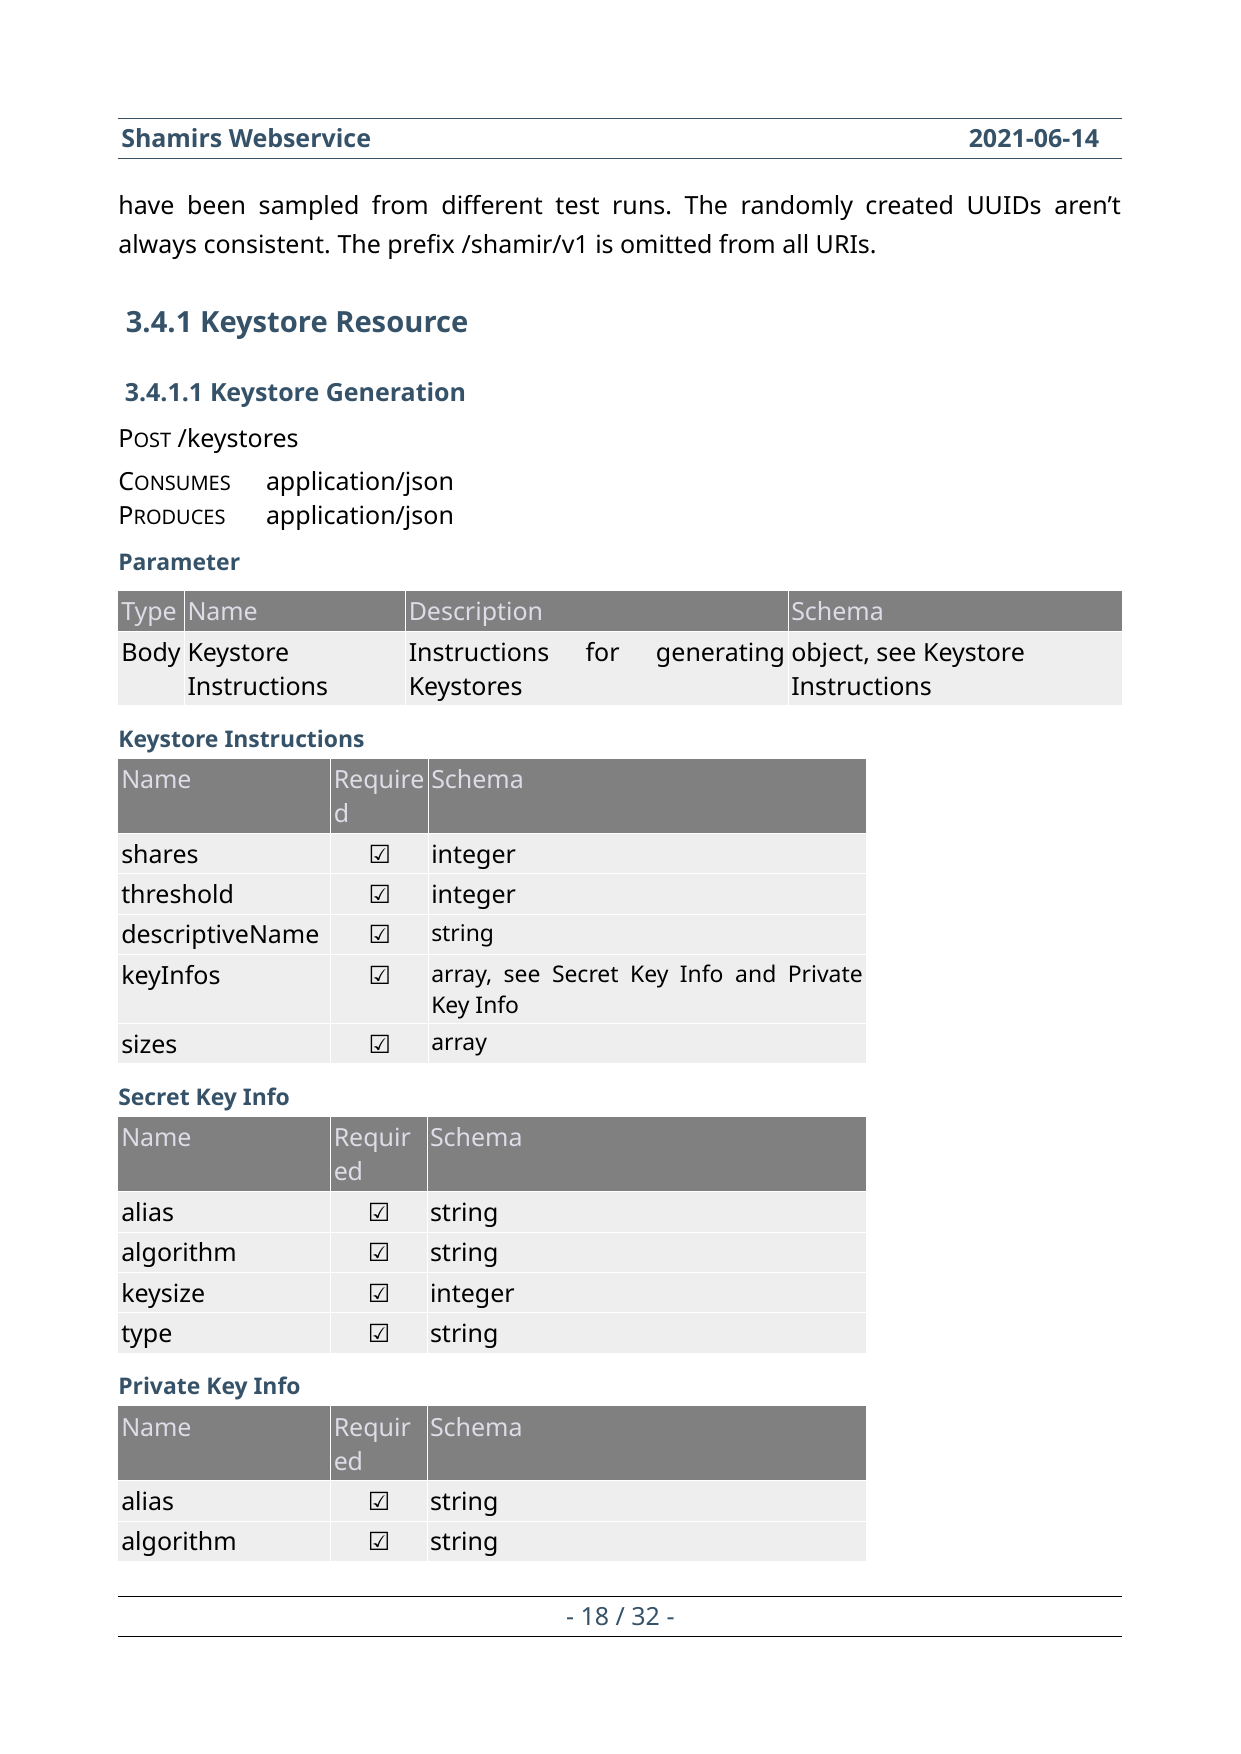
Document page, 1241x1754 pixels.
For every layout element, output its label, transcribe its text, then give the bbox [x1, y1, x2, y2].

table_cell Keystore Instructions [185, 632, 405, 705]
table_header Required [331, 1406, 427, 1480]
table_cell descriptiveName [118, 915, 330, 954]
table_cell ☑ [331, 915, 428, 954]
table_cell alias [118, 1192, 330, 1231]
table_header Schema [428, 1406, 866, 1480]
text Post /keystores [118, 421, 1122, 455]
table_cell integer [429, 834, 866, 873]
table_cell ☑ [331, 1192, 427, 1231]
table_header Name [185, 591, 405, 631]
subtitle Keystore Generation [118, 374, 1122, 408]
table_cell Body [118, 632, 184, 705]
table_cell ☑ [331, 1313, 427, 1353]
table_cell algorithm [118, 1522, 330, 1561]
table_cell sizes [118, 1024, 330, 1063]
table_header Schema [429, 759, 866, 833]
text Secret Key Info [118, 1081, 1122, 1112]
table_cell type [118, 1313, 330, 1353]
table_cell ☑ [331, 1522, 427, 1561]
table_cell alias [118, 1481, 330, 1521]
table_header Name [118, 759, 330, 833]
table_cell integer [429, 874, 866, 914]
table_cell string [428, 1313, 866, 1353]
table_cell algorithm [118, 1233, 330, 1272]
table_cell ☑ [331, 1024, 428, 1063]
table_header Description [406, 591, 788, 631]
text Keystore Instructions [118, 723, 1122, 754]
table_header Required [331, 759, 428, 833]
table_header Name [118, 1117, 330, 1191]
table_cell ☑ [331, 834, 428, 873]
text Private Key Info [118, 1370, 1122, 1402]
table_header Schema [789, 591, 1122, 631]
table_header Schema [428, 1117, 866, 1191]
table_cell keysize [118, 1273, 330, 1312]
text Consumes application/json [118, 464, 1122, 498]
table_cell ☑ [331, 1233, 427, 1272]
table_cell keyInfos [118, 955, 330, 1023]
table_cell string [428, 1192, 866, 1231]
table_cell shares [118, 834, 330, 873]
table_cell array [429, 1024, 866, 1063]
table_cell ☑ [331, 874, 428, 914]
table_cell ☑ [331, 1273, 427, 1312]
table_header Name [118, 1406, 330, 1480]
text have been sampled from different test runs. The randomly created UUIDs aren’t always consistent. The prefix /shamir/v1 is omitted from all URIs. [118, 188, 1122, 261]
text Parameter [118, 546, 1122, 577]
table_header Type [118, 591, 184, 631]
table_cell ☑ [331, 1481, 427, 1521]
table_cell string [428, 1233, 866, 1272]
table_cell string [428, 1481, 866, 1521]
table_cell string [428, 1522, 866, 1561]
table_cell array, see Secret Key Info and Private Key Info [429, 955, 866, 1023]
table_cell string [429, 915, 866, 954]
subtitle Keystore Resource [118, 301, 1122, 341]
table_header Required [331, 1117, 427, 1191]
table_cell ☑ [331, 955, 428, 1023]
table_cell threshold [118, 874, 330, 914]
table_cell integer [428, 1273, 866, 1312]
table_cell object, see Keystore Instructions [789, 632, 1122, 705]
text Produces application/json [118, 498, 1122, 532]
table_cell Instructions for generating Keystores [406, 632, 788, 705]
